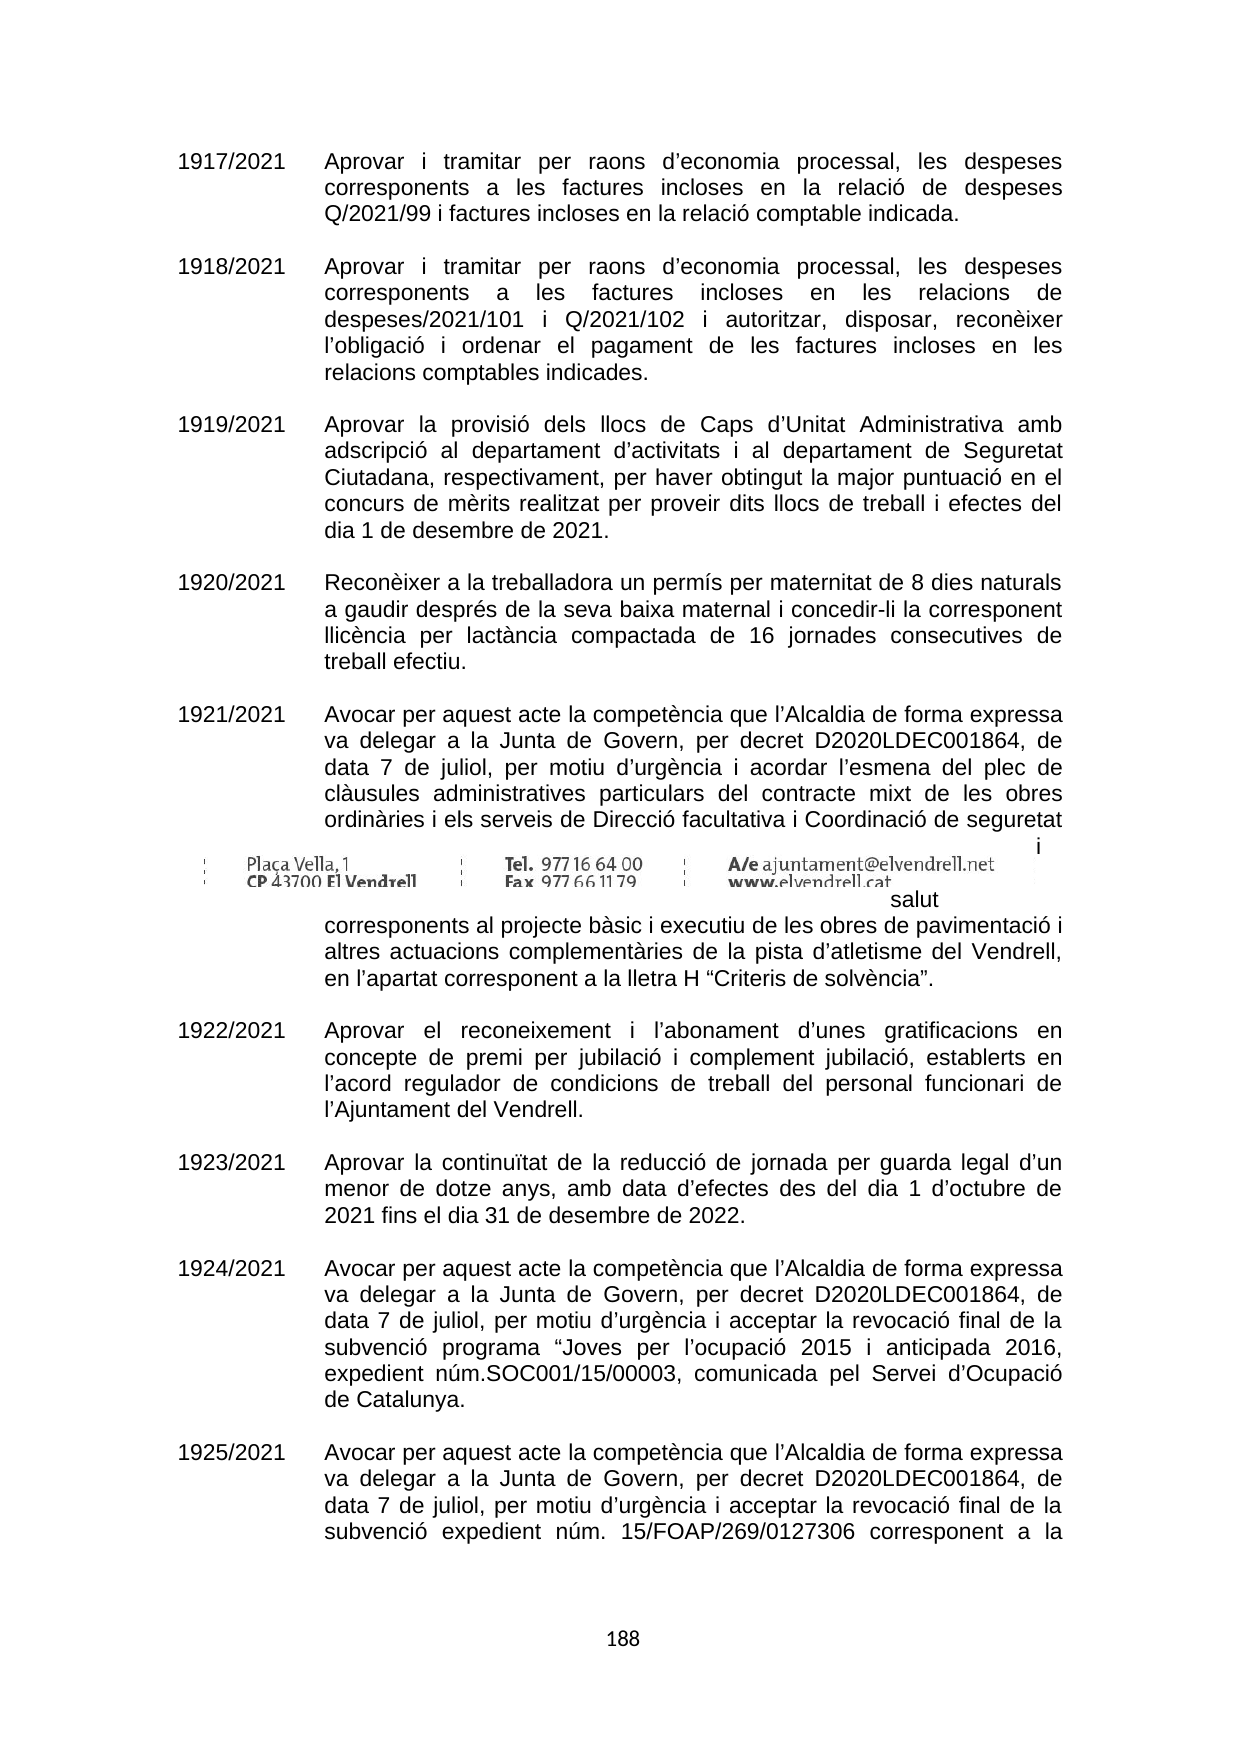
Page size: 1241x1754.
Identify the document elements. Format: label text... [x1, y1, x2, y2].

text 1920/2021 Reconèixer a la treballadora un permís per maternitat de 8 dies naturals a gaudir després de la seva baixa maternal i concedir-li la corresponent llicència per lactància compactada de 16 jornades consecutives de treball efectiu. [177, 569, 1063, 675]
text 1922/2021 Aprovar el reconeixement i l’abonament d’unes gratificacions en concepte de premi per jubilació i complement jubilació, establerts en l’acord regulador de condicions de treball del personal funcionari de l’Ajuntament del Vendrell. [177, 1017, 1063, 1123]
text 1917/2021 Aprovar i tramitar per raons d’economia processal, les despeses corresponents a les factures incloses en la relació de despeses Q/2021/99 i factures incloses en la relació comptable indicada. [177, 148, 1063, 227]
text 1918/2021 Aprovar i tramitar per raons d’economia processal, les despeses corresponents a les factures incloses en les relacions de despeses/2021/101 i Q/2021/102 i autoritzar, disposar, reconèixer l’obligació i ordenar el pagament de les factures incloses en les relacions comptables indicades. [177, 253, 1063, 385]
text 1919/2021 Aprovar la provisió dels llocs de Caps d’Unitat Administrativa amb adscripció al departament d’activitats i al departament de Seguretat Ciutadana, respectivament, per haver obtingut la major puntuació en el concurs de mèrits realitzat per proveir dits llocs de treball i efectes del dia 1 de desembre de 2021. [177, 411, 1063, 543]
text 1923/2021 Aprovar la continuïtat de la reducció de jornada per guarda legal d’un menor de dotze anys, amb data d’efectes des del dia 1 d’octubre de 2021 fins el dia 31 de desembre de 2022. [177, 1149, 1063, 1228]
text 1925/2021 Avocar per aquest acte la competència que l’Alcaldia de forma expressa va delegar a la Junta de Govern, per decret D2020LDEC001864, de data 7 de juliol, per motiu d’urgència i acceptar la revocació final de la subvenció expedient núm. 15/FOAP/269/0127306 corresponent a la [177, 1439, 1063, 1544]
text 1921/2021 Avocar per aquest acte la competència que l’Alcaldia de forma expressa va delegar a la Junta de Govern, per decret D2020LDEC001864, de data 7 de juliol, per motiu d’urgència i acordar l’esmena del plec de clàusules administratives particulars del contracte mixt de les obres ordinàries i els serveis de Direcció facultativa i Coordinació de seguretat i salut corresponents al projecte bàsic i executiu de les obres de pavimentació i altres actuacions complementàries de la pista d’atletisme del Vendrell, en l’apartat corresponent a la lletra H “Criteris de solvència”. [177, 701, 1063, 991]
text 1924/2021 Avocar per aquest acte la competència que l’Alcaldia de forma expressa va delegar a la Junta de Govern, per decret D2020LDEC001864, de data 7 de juliol, per motiu d’urgència i acceptar la revocació final de la subvenció programa “Joves per l’ocupació 2015 i anticipada 2016, expedient núm.SOC001/15/00003, comunicada pel Servei d’Ocupació de Catalunya. [177, 1254, 1063, 1413]
